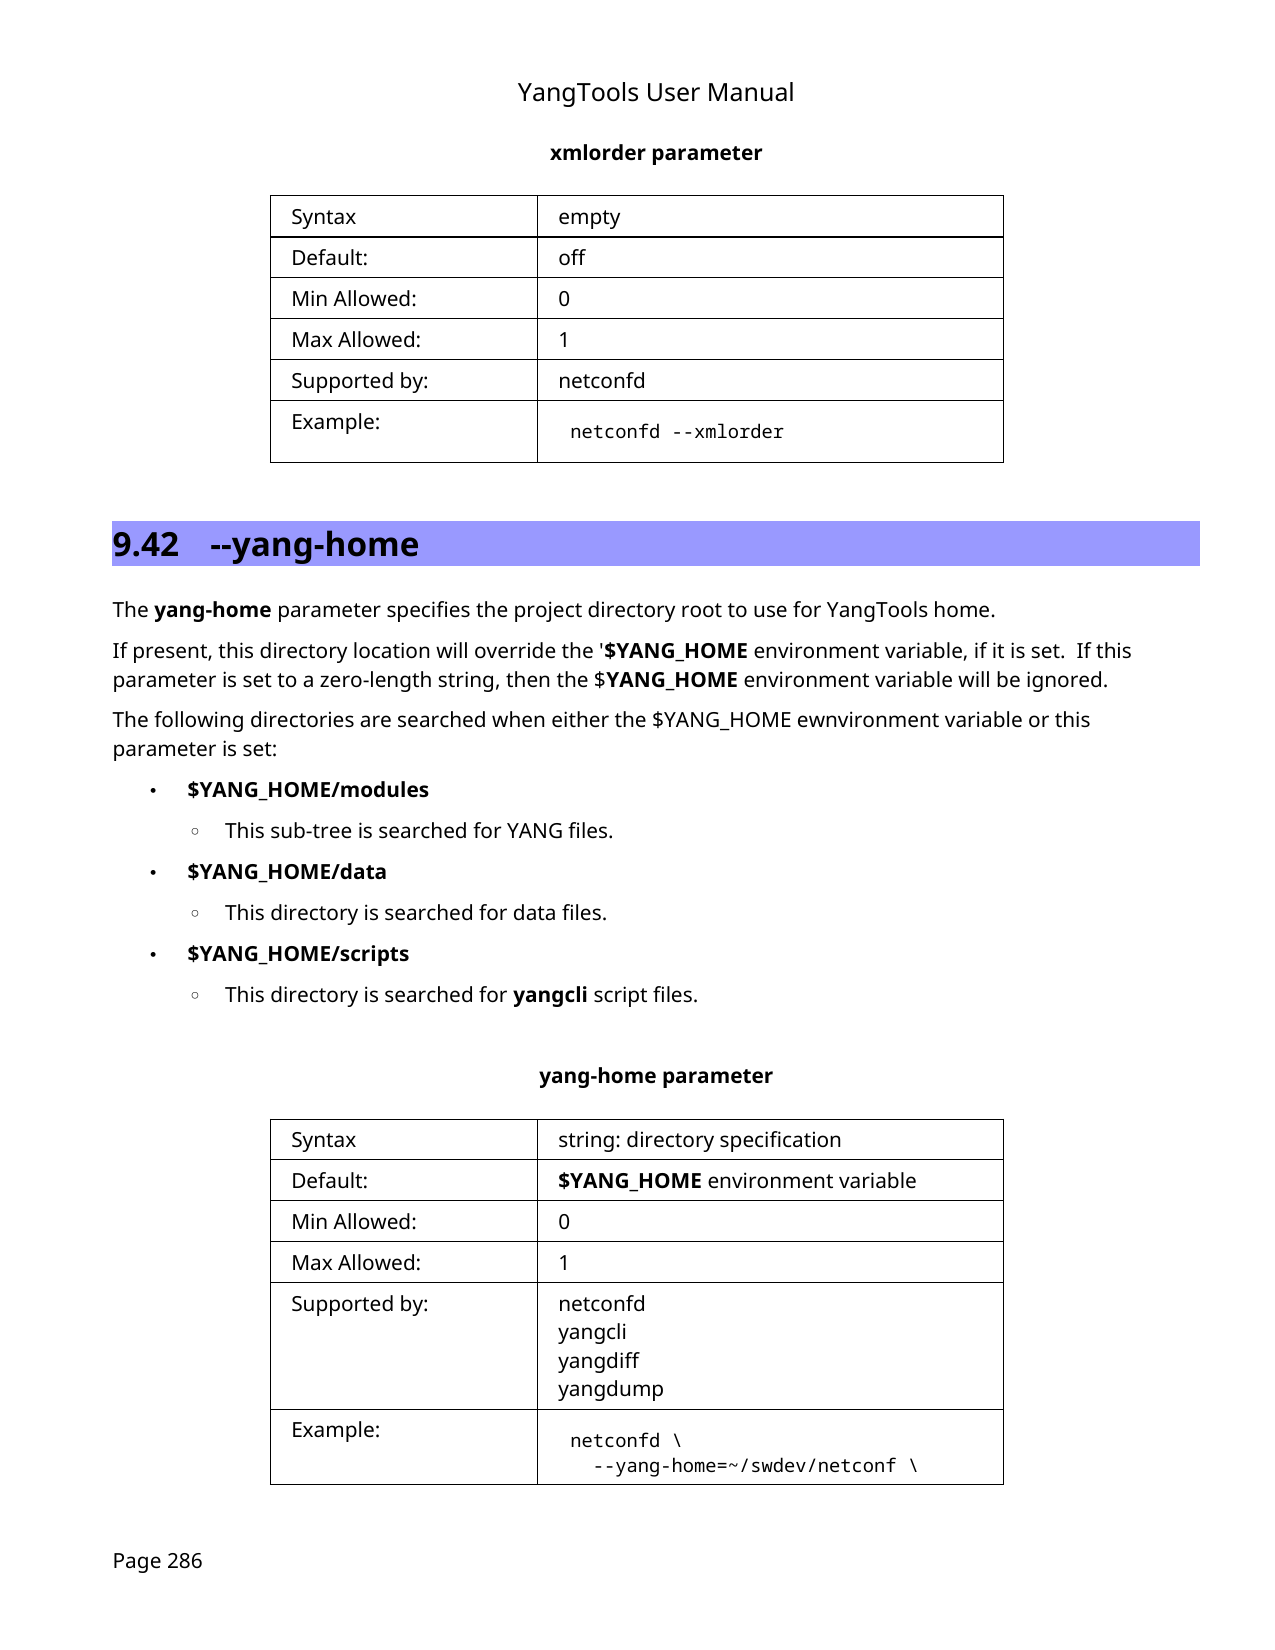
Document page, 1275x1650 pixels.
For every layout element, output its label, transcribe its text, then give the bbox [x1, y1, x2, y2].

text The yang-home parameter specifies the project directory root to use for YangTools home. [112, 595, 1200, 624]
table_cell netconfd \ --yang-home=~/swdev/netconf \ [538, 1410, 1003, 1484]
table_cell Supported by: [271, 360, 537, 400]
table_cell Max Allowed: [271, 319, 537, 359]
table_header empty [538, 196, 1003, 236]
list $YANG_HOME/scripts [150, 939, 1200, 967]
text If present, this directory location will override the '$YANG_HOME environment variable, if it is set. If this parameter is set to a zero-length string, then the $YANG_HOME environment variable will be ignored. [112, 636, 1200, 693]
table_cell Min Allowed: [271, 278, 537, 318]
table_cell netconfd yangcli yangdiff yangdump [538, 1283, 1003, 1408]
table_cell 0 [538, 278, 1003, 318]
table_cell off [538, 238, 1003, 277]
list This sub-tree is searched for YANG files. [187, 816, 1200, 844]
table_cell Default: [271, 1160, 537, 1200]
table_cell netconfd [538, 360, 1003, 400]
subtitle --yang-home [112, 521, 1200, 566]
list This directory is searched for data files. [187, 898, 1200, 926]
table_cell netconfd --xmlorder [538, 401, 1003, 462]
table_cell 0 [538, 1201, 1003, 1241]
list This directory is searched for yangcli script files. [187, 980, 1200, 1008]
table_header Syntax [271, 196, 537, 236]
list $YANG_HOME/modules [150, 775, 1200, 803]
table_cell $YANG_HOME environment variable [538, 1160, 1003, 1200]
table_cell Example: [271, 401, 537, 462]
subtitle xmlorder parameter [127, 138, 1185, 167]
table_cell 1 [538, 1242, 1003, 1282]
table_cell Min Allowed: [271, 1201, 537, 1241]
table_cell Max Allowed: [271, 1242, 537, 1282]
table_cell Example: [271, 1410, 537, 1484]
text The following directories are searched when either the $YANG_HOME ewnvironment variable or this parameter is set: [112, 706, 1200, 762]
table_cell Supported by: [271, 1283, 537, 1408]
subtitle yang-home parameter [127, 1062, 1185, 1090]
table_cell 1 [538, 319, 1003, 359]
table_header string: directory specification [538, 1120, 1003, 1159]
table_cell Default: [271, 238, 537, 277]
list $YANG_HOME/data [150, 857, 1200, 885]
table_header Syntax [271, 1120, 537, 1159]
